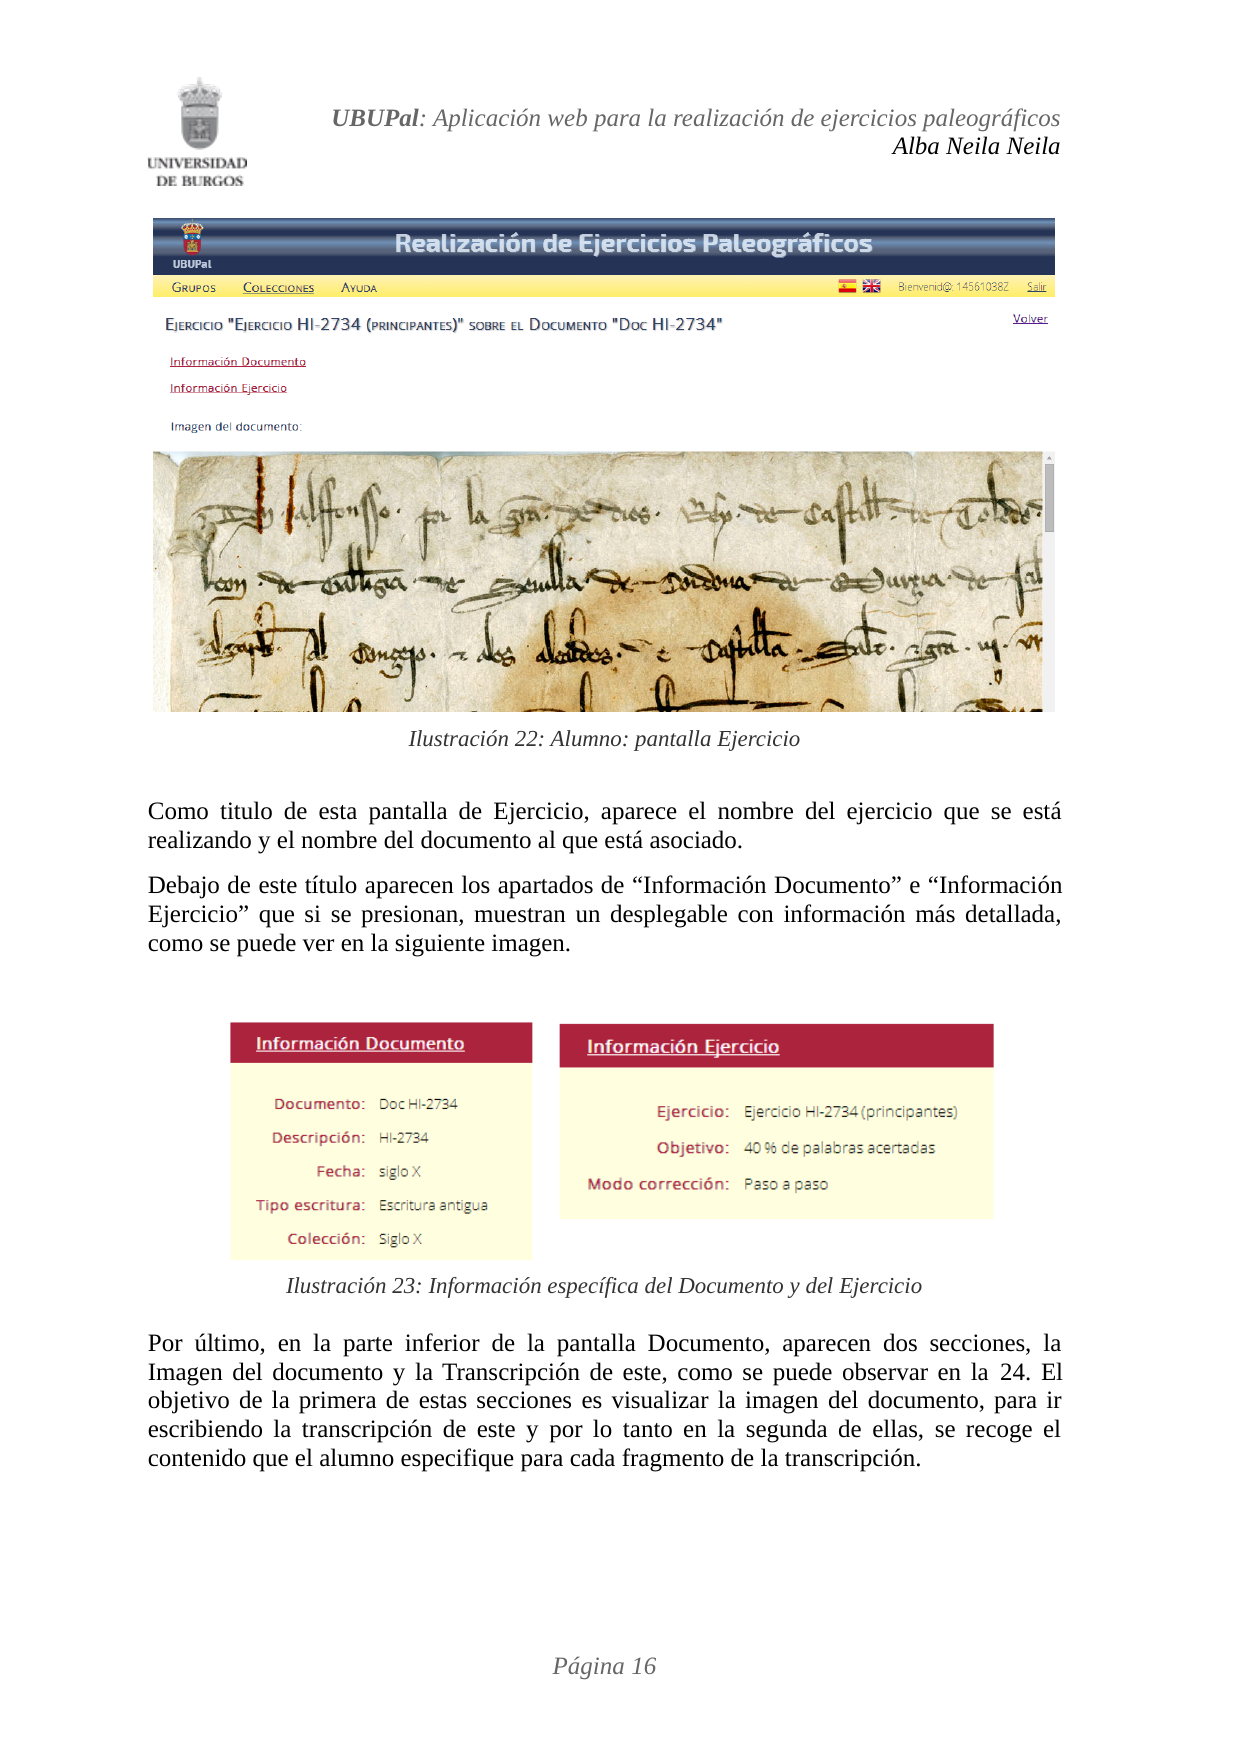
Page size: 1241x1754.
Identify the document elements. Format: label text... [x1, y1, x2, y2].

text Como titulo de esta pantalla de Ejercicio, aparece el nombre del ejercicio que se está realizando y el nombre del documento al que está asociado. [148, 796, 1063, 854]
picture [147, 218, 1063, 712]
text Debajo de este título aparecen los apartados de “Información Documento” e “Información Ejercicio” que si se presionan, muestran un desplegable con información más detallada, como se puede ver en la siguiente imagen. [148, 871, 1063, 957]
text Ilustración 22: Alumno: pantalla Ejercicio [148, 712, 1063, 751]
text Ilustración 23: Información específica del Documento y del Ejercicio [209, 1031, 1001, 1299]
picture [147, 77, 247, 186]
text Por último, en la parte inferior de la pantalla Documento, aparecen dos secciones, la Imagen del documento y la Transcripción de este, como se puede observar en la Ilustración 24. El objetivo de la primera de estas secciones es visualizar la imagen del documento, para ir escribiendo la transcripción de este y por lo tanto en la segunda de ellas, se recoge el contenido que el alumno especifique para cada fragmento de la transcripción. [148, 1217, 1063, 1472]
